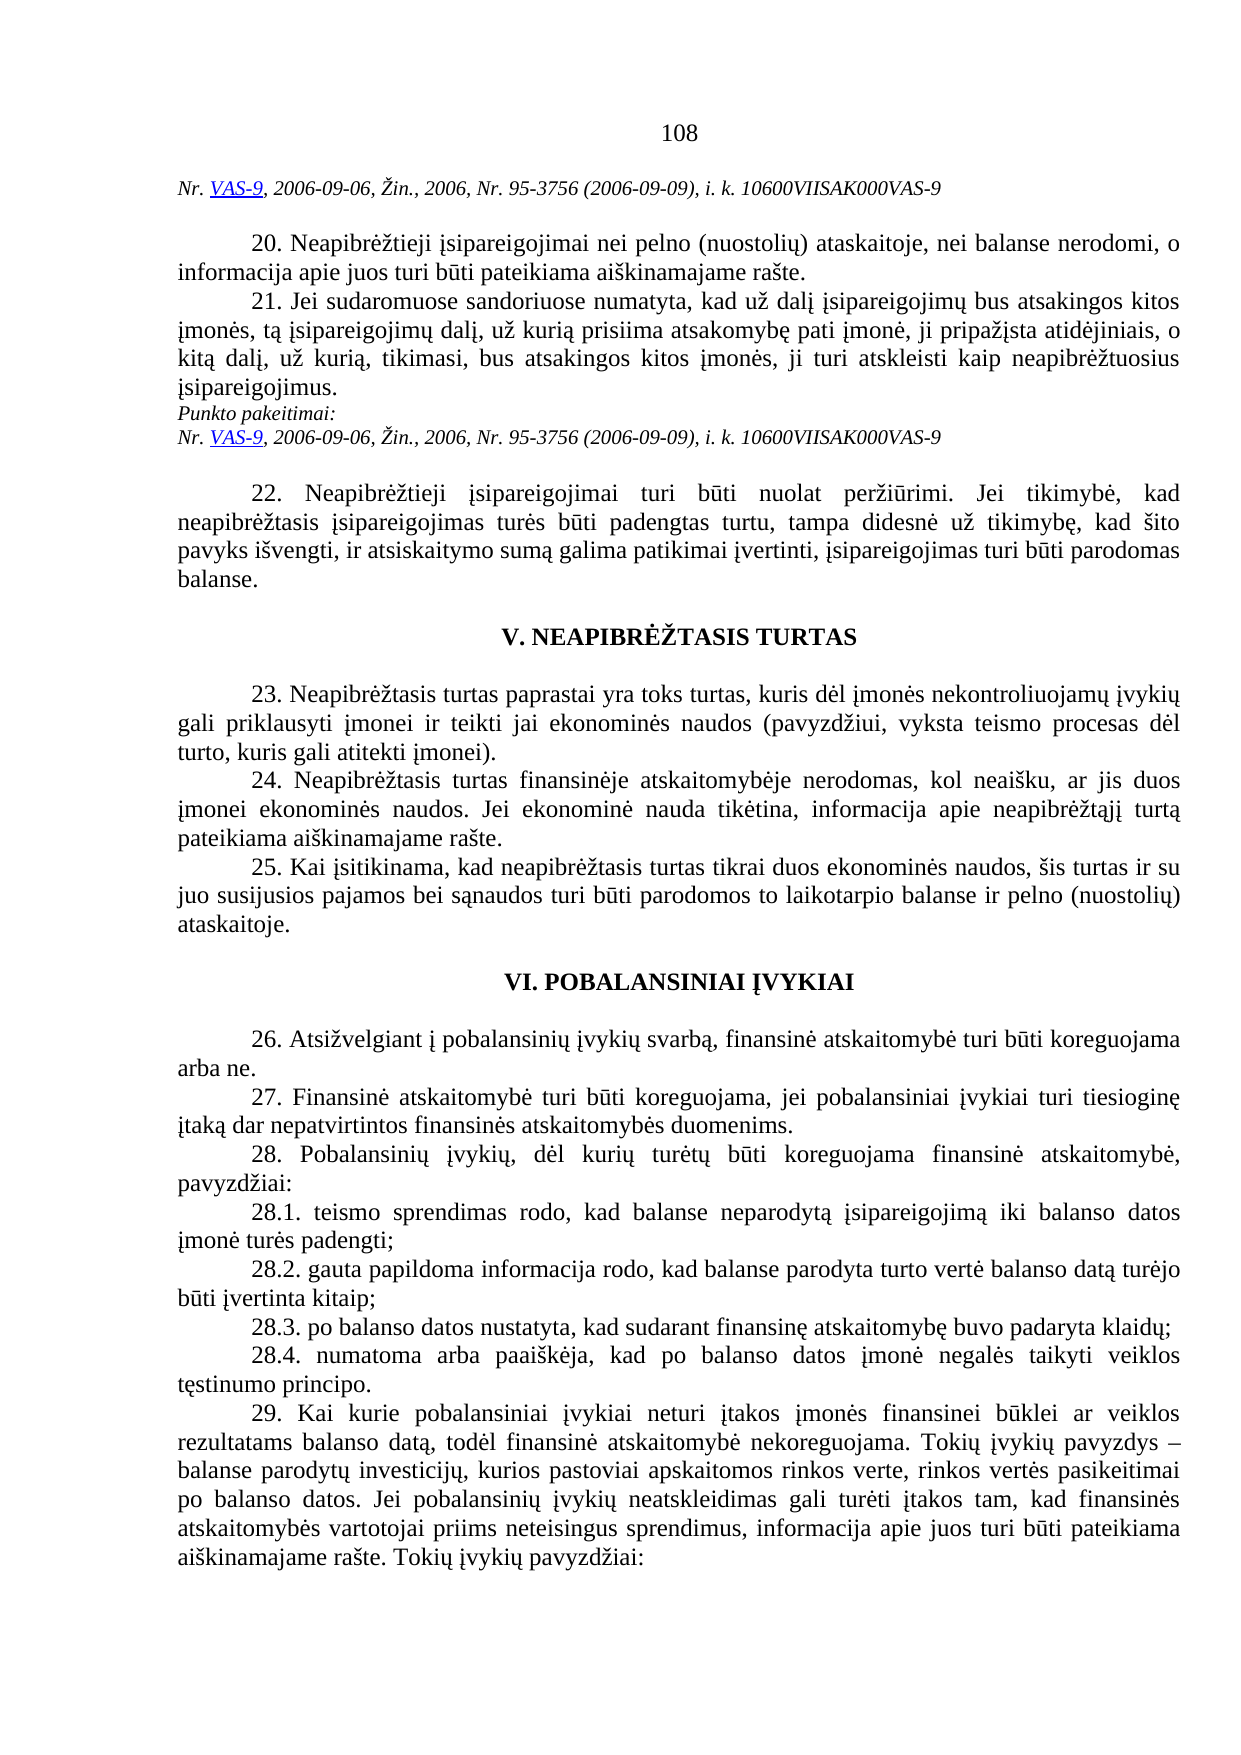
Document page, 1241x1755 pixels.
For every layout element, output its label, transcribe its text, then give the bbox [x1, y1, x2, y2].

text 27. Finansinė atskaitomybė turi būti koreguojama, jei pobalansiniai įvykiai turi tiesioginę įtaką dar nepatvirtintos finansinės atskaitomybės duomenims. [177, 1082, 1181, 1139]
text 28.4. numatoma arba paaiškėja, kad po balanso datos įmonė negalės taikyti veiklos tęstinumo principo. [177, 1340, 1181, 1398]
text 24. Neapibrėžtasis turtas finansinėje atskaitomybėje nerodomas, kol neaišku, ar jis duos įmonei ekonominės naudos. Jei ekonominė nauda tikėtina, informacija apie neapibrėžtąjį turtą pateikiama aiškinamajame rašte. [177, 765, 1181, 852]
text 21. Jei sudaromuose sandoriuose numatyta, kad už dalį įsipareigojimų bus atsakingos kitos įmonės, tą įsipareigojimų dalį, už kurią prisiima atsakomybę pati įmonė, ji pripažįsta atidėjiniais, o kitą dalį, už kurią, tikimasi, bus atsakingos kitos įmonės, ji turi atskleisti kaip neapibrėžtuosius įsipareigojimus. [177, 286, 1181, 401]
text 26. Atsižvelgiant į pobalansinių įvykių svarbą, finansinė atskaitomybė turi būti koreguojama arba ne. [177, 1024, 1181, 1082]
text 29. Kai kurie pobalansiniai įvykiai neturi įtakos įmonės finansinei būklei ar veiklos rezultatams balanso datą, todėl finansinė atskaitomybė nekoreguojama. Tokių įvykių pavyzdys – balanse parodytų investicijų, kurios pastoviai apskaitomos rinkos verte, rinkos vertės pasikeitimai po balanso datos. Jei pobalansinių įvykių neatskleidimas gali turėti įtakos tam, kad finansinės atskaitomybės vartotojai priims neteisingus sprendimus, informacija apie juos turi būti pateikiama aiškinamajame rašte. Tokių įvykių pavyzdžiai: [177, 1398, 1181, 1570]
text Nr. VAS-9, 2006-09-06, Žin., 2006, Nr. 95-3756 (2006-09-09), i. k. 10600VIISAK000VAS-9 [177, 425, 1181, 449]
text 28.2. gauta papildoma informacija rodo, kad balanse parodyta turto vertė balanso datą turėjo būti įvertinta kitaip; [177, 1254, 1181, 1312]
text 22. Neapibrėžtieji įsipareigojimai turi būti nuolat peržiūrimi. Jei tikimybė, kad neapibrėžtasis įsipareigojimas turės būti padengtas turtu, tampa didesnė už tikimybę, kad šito pavyks išvengti, ir atsiskaitymo sumą galima patikimai įvertinti, įsipareigojimas turi būti parodomas balanse. [177, 478, 1181, 593]
text 28. Pobalansinių įvykių, dėl kurių turėtų būti koreguojama finansinė atskaitomybė, pavyzdžiai: [177, 1139, 1181, 1197]
text V. NEAPIBRĖŽTASIS TURTAS [177, 622, 1181, 650]
text Nr. VAS-9, 2006-09-06, Žin., 2006, Nr. 95-3756 (2006-09-09), i. k. 10600VIISAK000VAS-9 [177, 176, 1181, 200]
text 23. Neapibrėžtasis turtas paprastai yra toks turtas, kuris dėl įmonės nekontroliuojamų įvykių gali priklausyti įmonei ir teikti jai ekonominės naudos (pavyzdžiui, vyksta teismo procesas dėl turto, kuris gali atitekti įmonei). [177, 679, 1181, 765]
text Punkto pakeitimai: [177, 401, 1181, 425]
text 20. Neapibrėžtieji įsipareigojimai nei pelno (nuostolių) ataskaitoje, nei balanse nerodomi, o informacija apie juos turi būti pateikiama aiškinamajame rašte. [177, 228, 1181, 286]
text VI. POBALANSINIAI ĮVYKIAI [177, 967, 1181, 995]
text 25. Kai įsitikinama, kad neapibrėžtasis turtas tikrai duos ekonominės naudos, šis turtas ir su juo susijusios pajamos bei sąnaudos turi būti parodomos to laikotarpio balanse ir pelno (nuostolių) ataskaitoje. [177, 852, 1181, 938]
text 28.1. teismo sprendimas rodo, kad balanse neparodytą įsipareigojimą iki balanso datos įmonė turės padengti; [177, 1197, 1181, 1254]
text 28.3. po balanso datos nustatyta, kad sudarant finansinę atskaitomybę buvo padaryta klaidų; [177, 1312, 1181, 1340]
